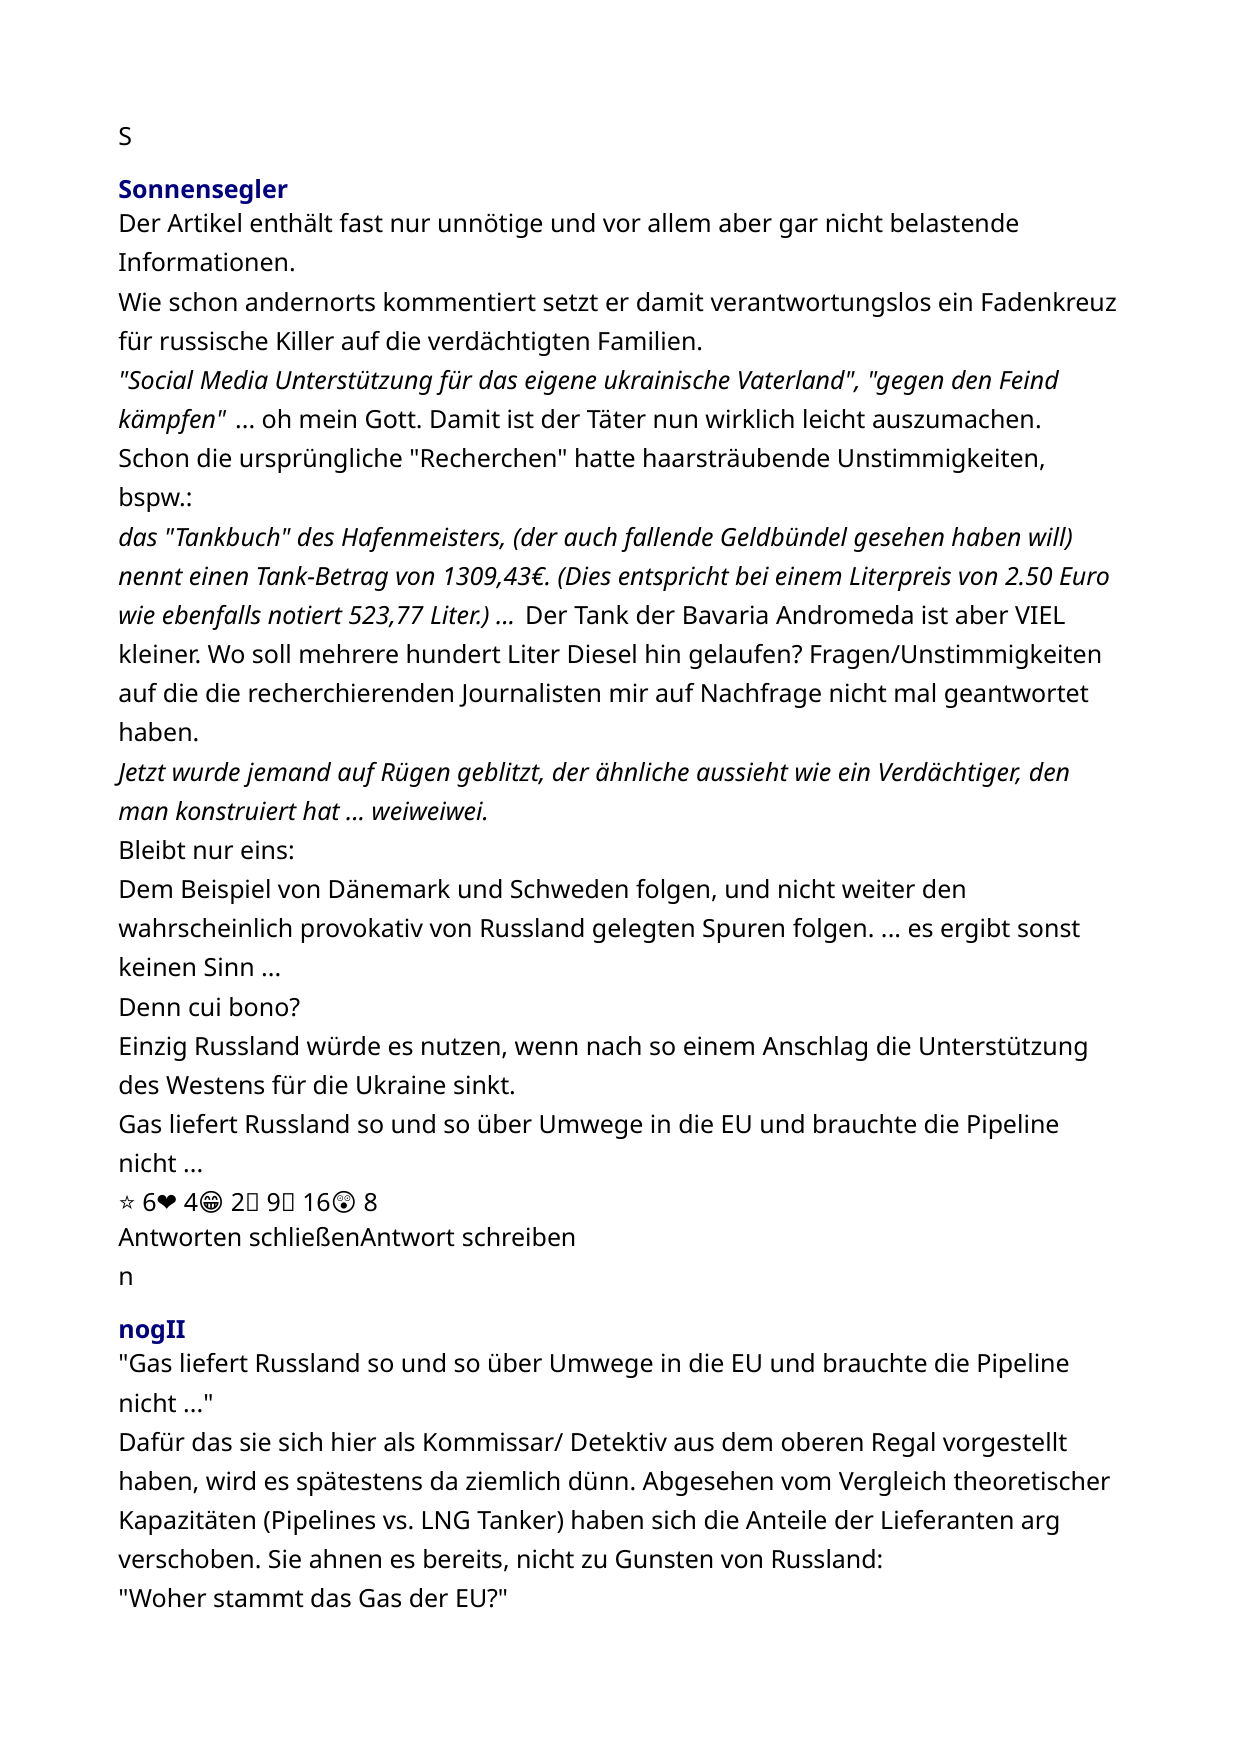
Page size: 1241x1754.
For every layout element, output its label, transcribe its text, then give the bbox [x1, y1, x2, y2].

text ⭐️ 6❤️ 4😁 2🙁 9🤨 16😲 8 [118, 1185, 1122, 1219]
text Gas liefert Russland so und so über Umwege in die EU und brauchte die Pipeline nicht ... [118, 1107, 1122, 1180]
text Wie schon andernorts kommentiert setzt er damit verantwortungslos ein Fadenkreuz für russische Killer auf die verdächtigten Familien. [118, 284, 1122, 357]
subtitle Sonnensegler [118, 172, 1122, 206]
text das "Tankbuch" des Hafenmeisters, (der auch fallende Geldbündel gesehen haben will) nennt einen Tank-Betrag von 1309,43€. (Dies entspricht bei einem Literpreis von 2.50 Euro wie ebenfalls notiert 523,77 Liter.) ... Der Tank der Bavaria Andromeda ist aber VIEL kleiner. Wo soll mehrere hundert Liter Diesel hin gelaufen? Fragen/Unstimmigkeiten auf die die recherchierenden Journalisten mir auf Nachfrage nicht mal geantwortet haben. [118, 519, 1122, 749]
text n [118, 1258, 1122, 1292]
text Einzig Russland würde es nutzen, wenn nach so einem Anschlag die Unterstützung des Westens für die Ukraine sinkt. [118, 1028, 1122, 1102]
text Dafür das sie sich hier als Kommissar/ Detektiv aus dem oberen Regal vorgestellt haben, wird es spätestens da ziemlich dünn. Abgesehen vom Vergleich theoretischer Kapazitäten (Pipelines vs. LNG Tanker) haben sich die Anteile der Lieferanten arg verschoben. Sie ahnen es bereits, nicht zu Gunsten von Russland: [118, 1424, 1122, 1576]
text Bleibt nur eins: [118, 833, 1122, 867]
text Dem Beispiel von Dänemark und Schweden folgen, und nicht weiter den wahrscheinlich provokativ von Russland gelegten Spuren folgen. ... es ergibt sonst keinen Sinn ... [118, 872, 1122, 984]
text Jetzt wurde jemand auf Rügen geblitzt, der ähnliche aussieht wie ein Verdächtiger, den man konstruiert hat ... weiweiwei. [118, 754, 1122, 827]
text S [118, 118, 1122, 152]
text "Social Media Unterstützung für das eigene ukrainische Vaterland", "gegen den Feind kämpfen" ... oh mein Gott. Damit ist der Täter nun wirklich leicht auszumachen. [118, 363, 1122, 436]
subtitle nogII [118, 1312, 1122, 1346]
text Denn cui bono? [118, 989, 1122, 1023]
text Der Artikel enthält fast nur unnötige und vor allem aber gar nicht belastende Informationen. [118, 206, 1122, 279]
text "Gas liefert Russland so und so über Umwege in die EU und brauchte die Pipeline nicht ..." [118, 1346, 1122, 1419]
text "Woher stammt das Gas der EU?" [118, 1581, 1122, 1615]
text Schon die ursprüngliche "Recherchen" hatte haarsträubende Unstimmigkeiten, bspw.: [118, 441, 1122, 514]
text Antworten schließenAntwort schreiben [118, 1219, 1122, 1253]
